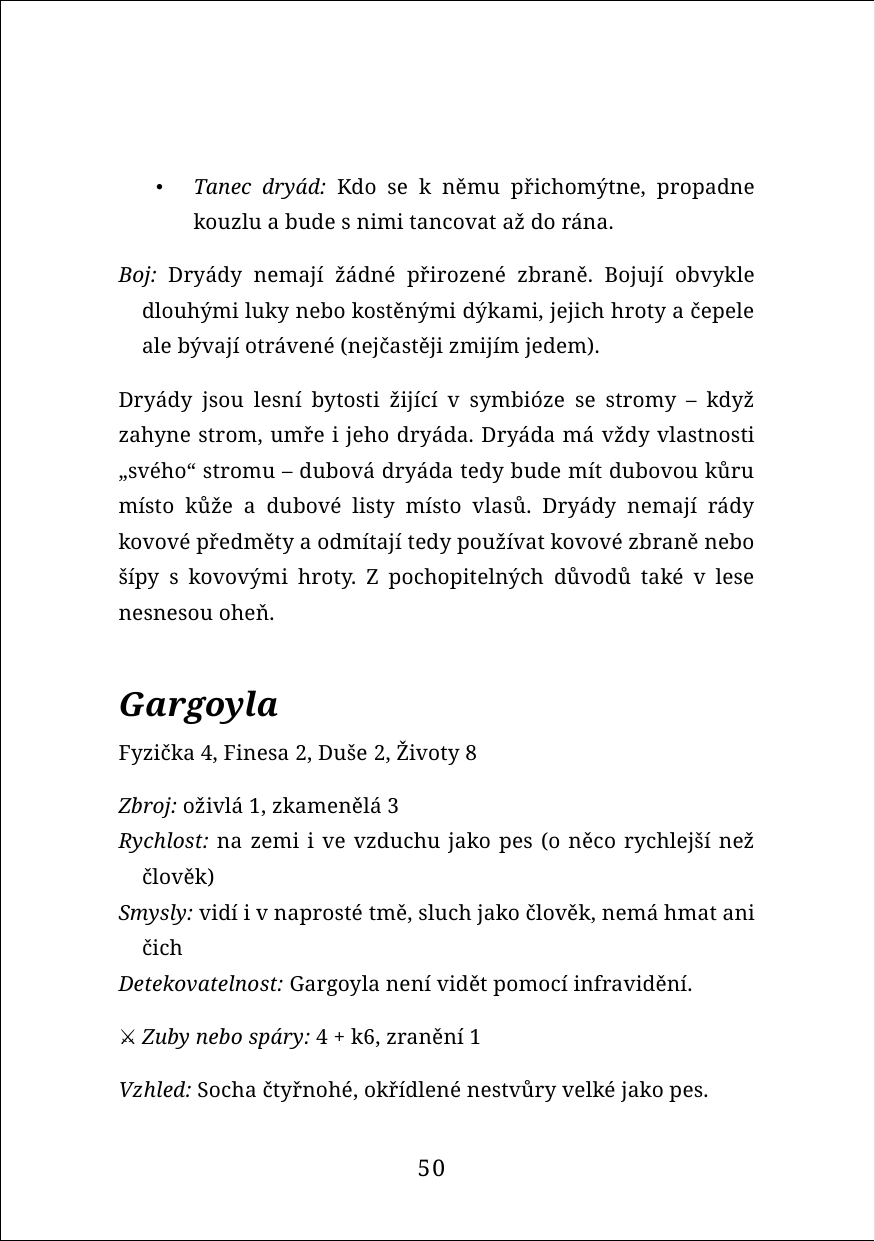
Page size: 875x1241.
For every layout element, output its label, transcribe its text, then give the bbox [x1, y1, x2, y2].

text Vzhled: Socha čtyřnohé, okřídlené nestvůry velké jako pes. [118, 1075, 756, 1104]
text Dryády jsou lesní bytosti žijící v symbióze se stromy – když zahyne strom, umře i jeho dryáda. Dryáda má vždy vlastnosti „svého“ stromu – dubová dryáda tedy bude mít dubovou kůru místo kůže a dubové listy místo vlasů. Dryády nemají rády kovové předměty a odmítají tedy používat kovové zbraně nebo šípy s kovovými hroty. Z pochopitelných důvodů také v lese nesnesou oheň. [118, 385, 756, 626]
text Rychlost: na zemi i ve vzduchu jako pes (o něco rychlejší než člověk) [118, 827, 756, 891]
text Zbroj: oživlá 1, zkamenělá 3 [118, 791, 756, 819]
text Smysly: vidí i v naprosté tmě, sluch jako člověk, nemá hmat ani čich [118, 898, 756, 962]
list Tanec dryád: Kdo se k němu přichomýtne, propadne kouzlu a bude s nimi tancovat až do rána. [156, 172, 756, 236]
text Detekovatelnost: Gargoyla není vidět pomocí infravidění. [118, 969, 756, 997]
text Fyzička 4, Finesa 2, Duše 2, Životy 8 [118, 738, 756, 766]
text Boj: Dryády nemají žádné přirozené zbraně. Bojují obvykle dlouhými luky nebo kostěnými dýkami, jejich hroty a čepele ale bývají otrávené (nejčastěji zmijím jedem). [118, 261, 756, 360]
subtitle Gargoyla [118, 681, 756, 726]
text ⚔ Zuby nebo spáry: 4 + k6, zranění 1 [118, 1022, 756, 1050]
